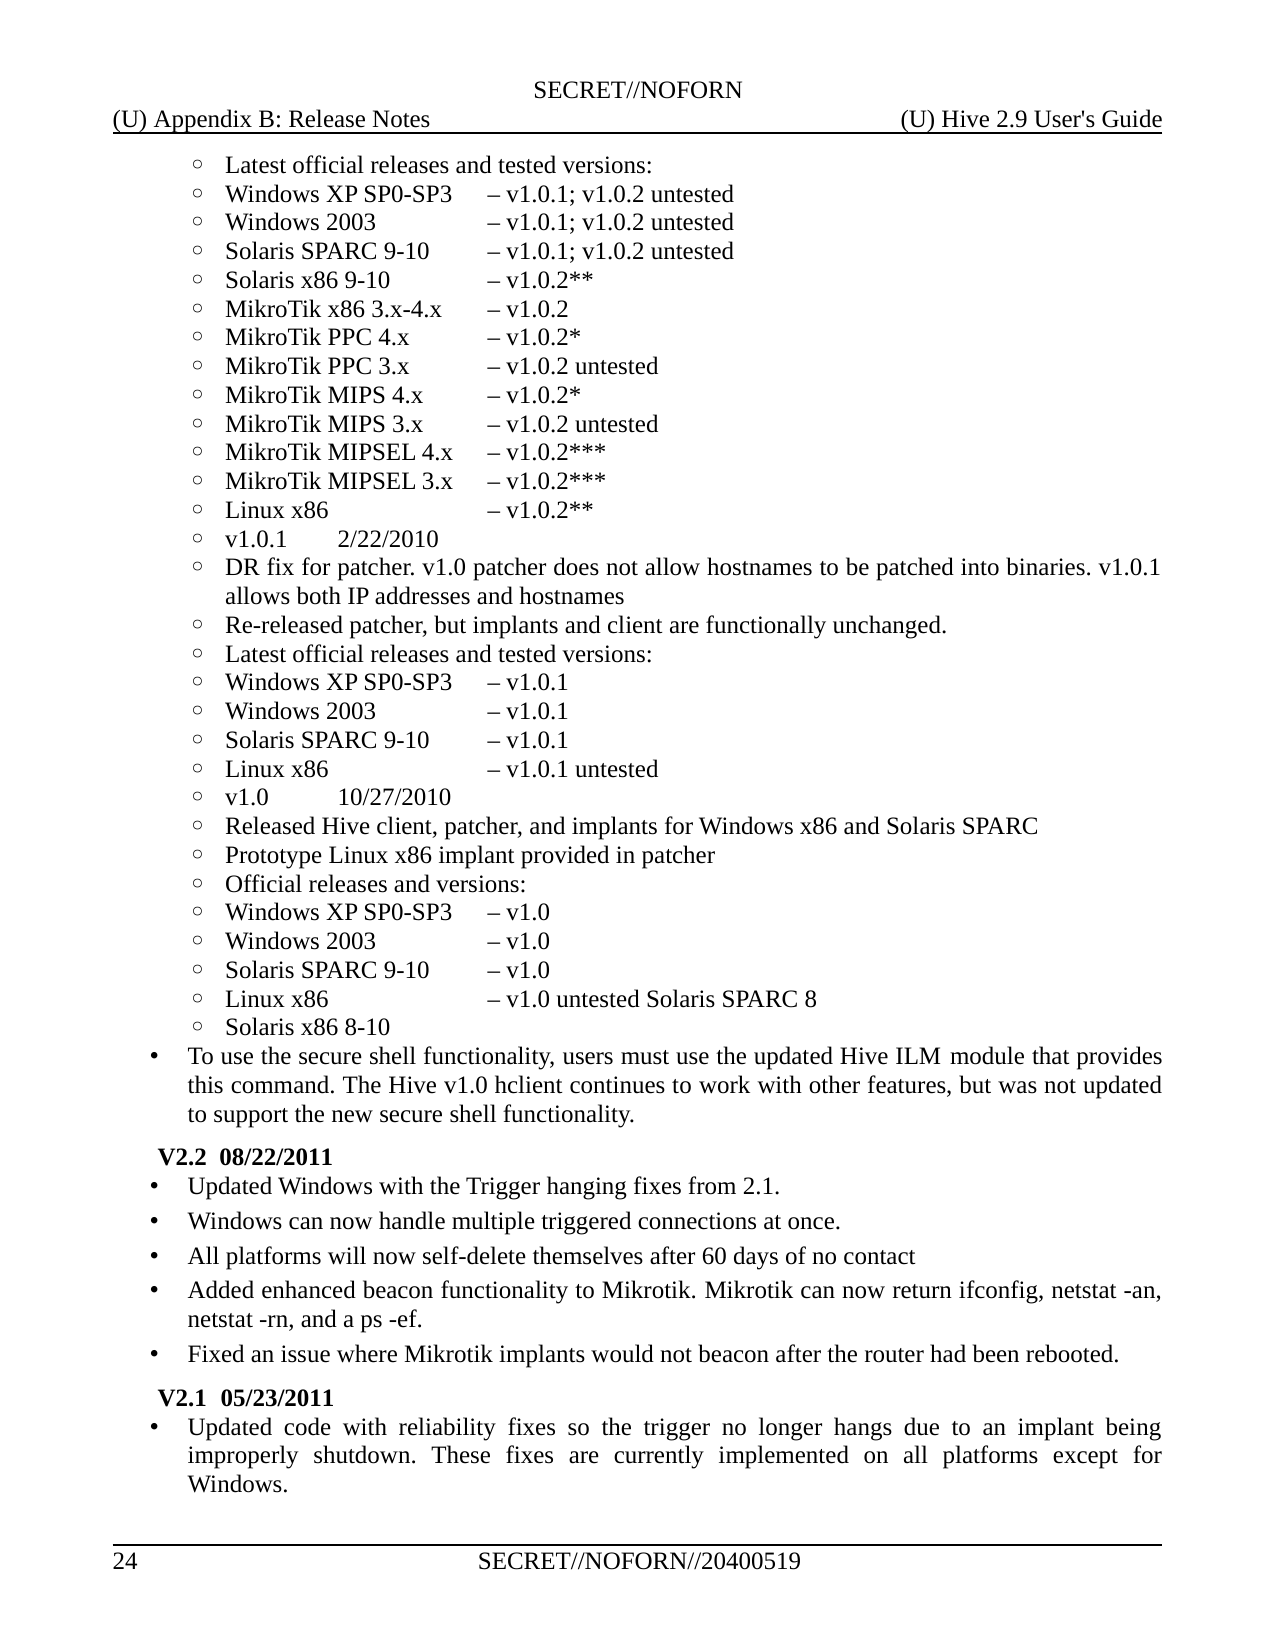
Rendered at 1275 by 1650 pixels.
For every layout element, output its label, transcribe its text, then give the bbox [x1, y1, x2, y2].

list MikroTik MIPSEL 4.x – v1.0.2*** [187, 437, 1162, 466]
list MikroTik MIPS 3.x – v1.0.2 untested [187, 409, 1162, 437]
list All platforms will now self-delete themselves after 60 days of no contact [150, 1241, 1162, 1269]
list Linux x86 – v1.0.1 untested [187, 754, 1162, 782]
list To use the secure shell functionality, users must use the updated Hive ILM module that provides this command. The Hive v1.0 hclient continues to work with other features, but was not updated to support the new secure shell functionality. [150, 1041, 1162, 1127]
list DR fix for patcher. v1.0 patcher does not allow hostnames to be patched into binaries. v1.0.1 allows both IP addresses and hostnames [187, 552, 1162, 610]
list Solaris x86 9-10 – v1.0.2** [187, 265, 1162, 294]
list Windows XP SP0-SP3 – v1.0 [187, 897, 1162, 926]
list Windows 2003 – v1.0.1; v1.0.2 untested [187, 207, 1162, 236]
list Solaris SPARC 9-10 – v1.0.1 [187, 725, 1162, 754]
list Windows XP SP0-SP3 – v1.0.1 [187, 667, 1162, 696]
list Windows 2003 – v1.0 [187, 926, 1162, 955]
list Windows can now handle multiple triggered connections at once. [150, 1206, 1162, 1235]
list Latest official releases and tested versions: [187, 639, 1162, 667]
list Re-released patcher, but implants and client are functionally unchanged. [187, 610, 1162, 639]
list Windows XP SP0-SP3 – v1.0.1; v1.0.2 untested [187, 179, 1162, 207]
list MikroTik x86 3.x-4.x – v1.0.2 [187, 294, 1162, 322]
list Linux x86 – v1.0 untested Solaris SPARC 8 [187, 984, 1162, 1012]
list Latest official releases and tested versions: [187, 150, 1162, 179]
subtitle V2.1 05/23/2011 [157, 1383, 1162, 1412]
list Prototype Linux x86 implant provided in patcher [187, 840, 1162, 869]
list Solaris SPARC 9-10 – v1.0 [187, 955, 1162, 984]
list v1.0.1 2/22/2010 [187, 524, 1162, 552]
list Added enhanced beacon functionality to Mikrotik. Mikrotik can now return ifconfig, netstat -an, netstat -rn, and a ps -ef. [150, 1276, 1162, 1333]
list Linux x86 – v1.0.2** [187, 495, 1162, 524]
list MikroTik PPC 3.x – v1.0.2 untested [187, 351, 1162, 380]
list Updated code with reliability fixes so the trigger no longer hangs due to an implant being improperly shutdown. These fixes are currently implemented on all platforms except for Windows. [150, 1412, 1162, 1498]
subtitle V2.2 08/22/2011 [157, 1142, 1162, 1171]
list Fixed an issue where Mikrotik implants would not beacon after the router had been rebooted. [150, 1339, 1162, 1368]
list MikroTik MIPSEL 3.x – v1.0.2*** [187, 466, 1162, 495]
list Updated Windows with the Trigger hanging fixes from 2.1. [150, 1171, 1162, 1200]
list Windows 2003 – v1.0.1 [187, 696, 1162, 725]
list MikroTik MIPS 4.x – v1.0.2* [187, 380, 1162, 409]
list MikroTik PPC 4.x – v1.0.2* [187, 322, 1162, 351]
list Official releases and versions: [187, 869, 1162, 897]
list Released Hive client, patcher, and implants for Windows x86 and Solaris SPARC [187, 811, 1162, 840]
list Solaris x86 8-10 [187, 1012, 1162, 1041]
list Solaris SPARC 9-10 – v1.0.1; v1.0.2 untested [187, 236, 1162, 265]
list v1.0 10/27/2010 [187, 782, 1162, 811]
